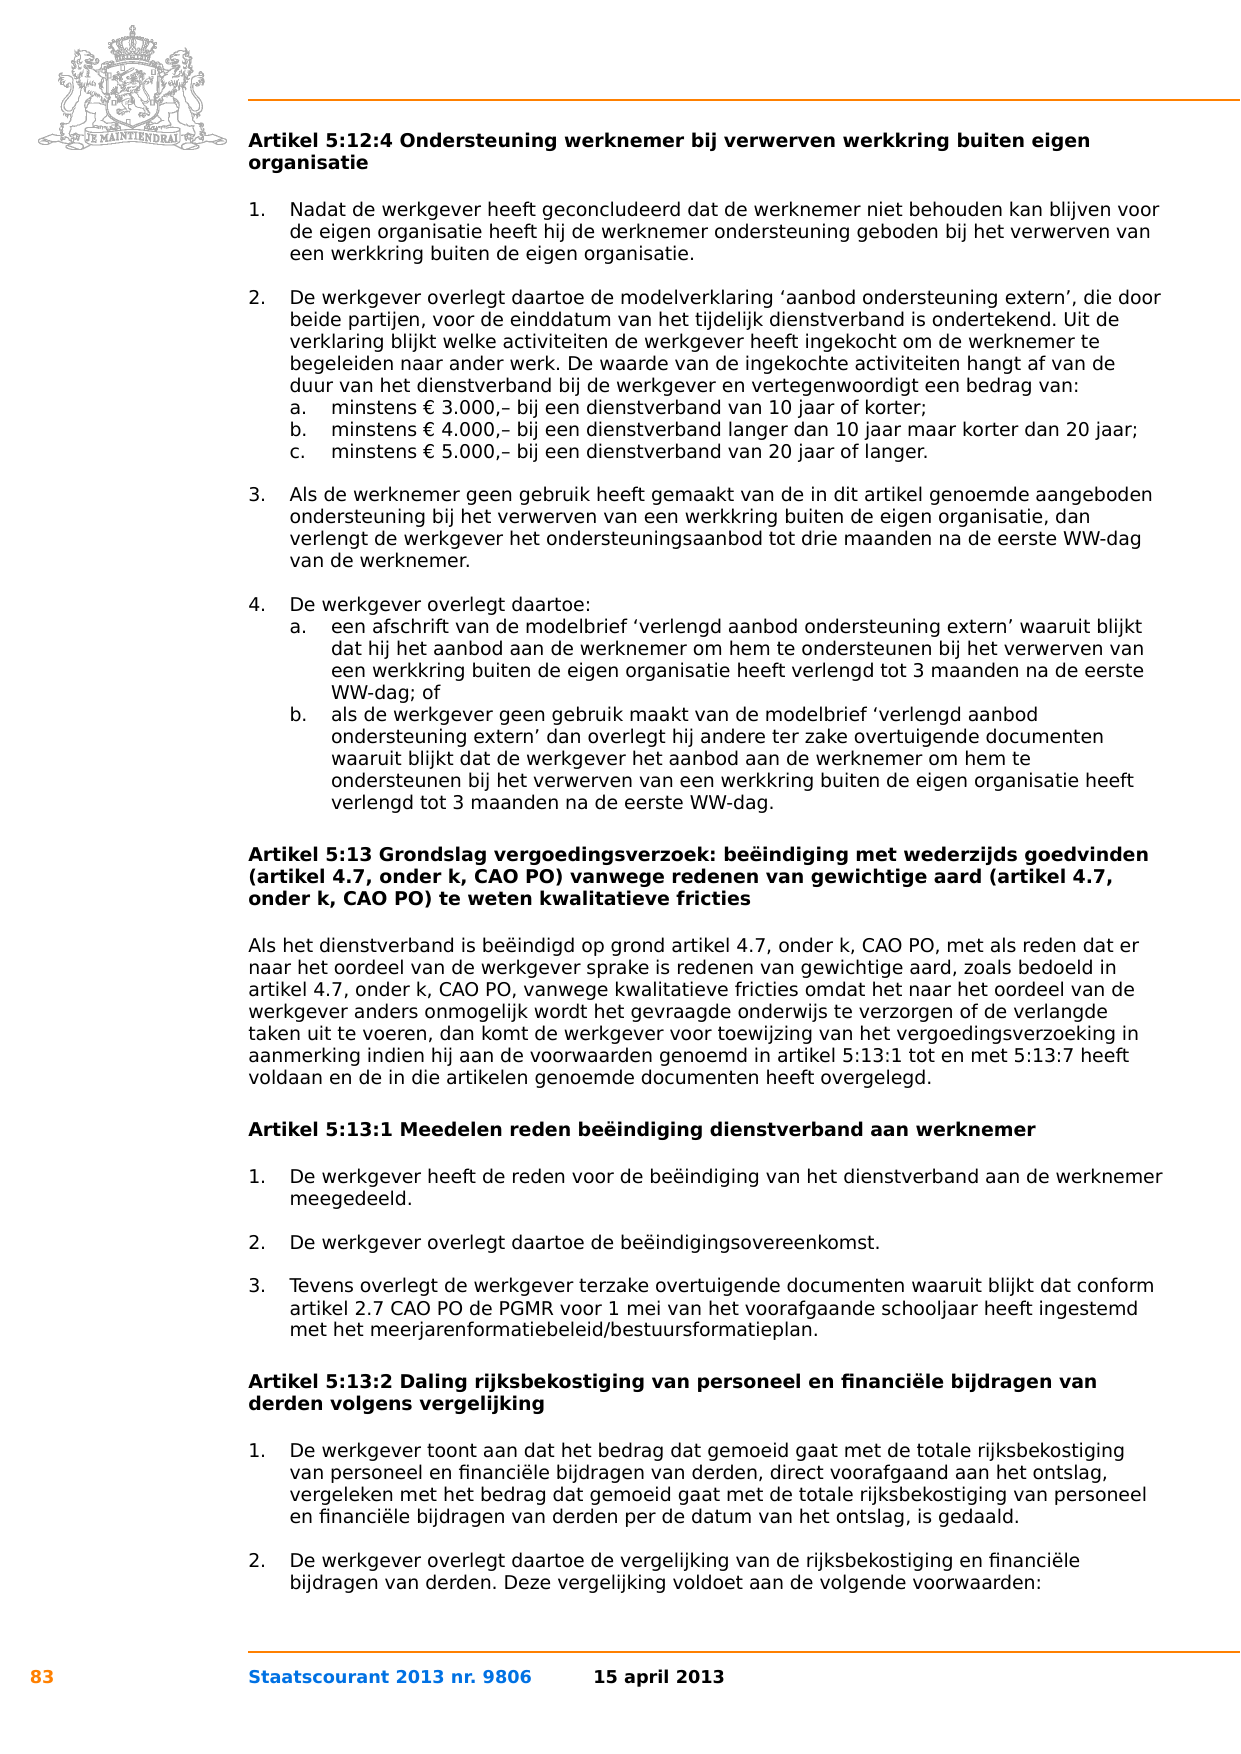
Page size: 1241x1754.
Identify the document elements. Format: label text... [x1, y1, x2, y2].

text 4. De werkgever overlegt daartoe: [248, 594, 1163, 616]
text 1. Nadat de werkgever heeft geconcludeerd dat de werknemer niet behouden kan blijven voor de eigen organisatie heeft hij de werknemer ondersteuning geboden bij het verwerven van een werkkring buiten de eigen organisatie. [248, 199, 1163, 265]
subtitle Artikel 5:13 Grondslag vergoedingsverzoek: beëindiging met wederzijds goedvinden (artikel 4.7, onder k, CAO PO) vanwege redenen van gewichtige aard (artikel 4.7, onder k, CAO PO) te weten kwalitatieve fricties [248, 844, 1163, 910]
text Als het dienstverband is beëindigd op grond artikel 4.7, onder k, CAO PO, met als reden dat er naar het oordeel van de werkgever sprake is redenen van gewichtige aard, zoals bedoeld in artikel 4.7, onder k, CAO PO, vanwege kwalitatieve fricties omdat het naar het oordeel van de werkgever anders onmogelijk wordt het gevraagde onderwijs te verzorgen of de verlangde taken uit te voeren, dan komt de werkgever voor toewijzing van het vergoedingsverzoeking in aanmerking indien hij aan de voorwaarden genoemd in artikel 5:13:1 tot en met 5:13:7 heeft voldaan en de in die artikelen genoemde documenten heeft overgelegd. [248, 935, 1163, 1089]
text b. als de werkgever geen gebruik maakt van de modelbrief ‘verlengd aanbod ondersteuning extern’ dan overlegt hij andere ter zake overtuigende documenten waaruit blijkt dat de werkgever het aanbod aan de werknemer om hem te ondersteunen bij het verwerven van een werkkring buiten de eigen organisatie heeft verlengd tot 3 maanden na de eerste WW-dag. [289, 704, 1163, 814]
text 2. De werkgever overlegt daartoe de modelverklaring ‘aanbod ondersteuning extern’, die door beide partijen, voor de einddatum van het tijdelijk dienstverband is ondertekend. Uit de verklaring blijkt welke activiteiten de werkgever heeft ingekocht om de werknemer te begeleiden naar ander werk. De waarde van de ingekochte activiteiten hangt af van de duur van het dienstverband bij de werkgever en vertegenwoordigt een bedrag van: [248, 287, 1163, 397]
subtitle Artikel 5:13:1 Meedelen reden beëindiging dienstverband aan werknemer [248, 1119, 1163, 1141]
subtitle Artikel 5:12:4 Ondersteuning werknemer bij verwerven werkkring buiten eigen organisatie [248, 130, 1163, 174]
text 3. Tevens overlegt de werkgever terzake overtuigende documenten waaruit blijkt dat conform artikel 2.7 CAO PO de PGMR voor 1 mei van het voorafgaande schooljaar heeft ingestemd met het meerjarenformatiebeleid/bestuursformatieplan. [248, 1275, 1163, 1341]
subtitle Artikel 5:13:2 Daling rijksbekostiging van personeel en financiële bijdragen van derden volgens vergelijking [248, 1371, 1163, 1415]
picture [38, 25, 227, 150]
text c. minstens € 5.000,– bij een dienstverband van 20 jaar of langer. [289, 441, 1163, 462]
text a. minstens € 3.000,– bij een dienstverband van 10 jaar of korter; [289, 397, 1163, 418]
text 3. Als de werknemer geen gebruik heeft gemaakt van de in dit artikel genoemde aangeboden ondersteuning bij het verwerven van een werkkring buiten de eigen organisatie, dan verlengt de werkgever het ondersteuningsaanbod tot drie maanden na de eerste WW-dag van de werknemer. [248, 484, 1163, 572]
text 2. De werkgever overlegt daartoe de beëindigingsovereenkomst. [248, 1232, 1163, 1253]
text b. minstens € 4.000,– bij een dienstverband langer dan 10 jaar maar korter dan 20 jaar; [289, 418, 1163, 441]
text 1. De werkgever toont aan dat het bedrag dat gemoeid gaat met de totale rijksbekostiging van personeel en financiële bijdragen van derden, direct voorafgaand aan het ontslag, vergeleken met het bedrag dat gemoeid gaat met de totale rijksbekostiging van personeel en financiële bijdragen van derden per de datum van het ontslag, is gedaald. [248, 1440, 1163, 1528]
text a. een afschrift van de modelbrief ‘verlengd aanbod ondersteuning extern’ waaruit blijkt dat hij het aanbod aan de werknemer om hem te ondersteunen bij het verwerven van een werkkring buiten de eigen organisatie heeft verlengd tot 3 maanden na de eerste WW-dag; of [289, 616, 1163, 704]
text 2. De werkgever overlegt daartoe de vergelijking van de rijksbekostiging en financiële bijdragen van derden. Deze vergelijking voldoet aan de volgende voorwaarden: [248, 1550, 1163, 1594]
text 1. De werkgever heeft de reden voor de beëindiging van het dienstverband aan de werknemer meegedeeld. [248, 1166, 1163, 1210]
